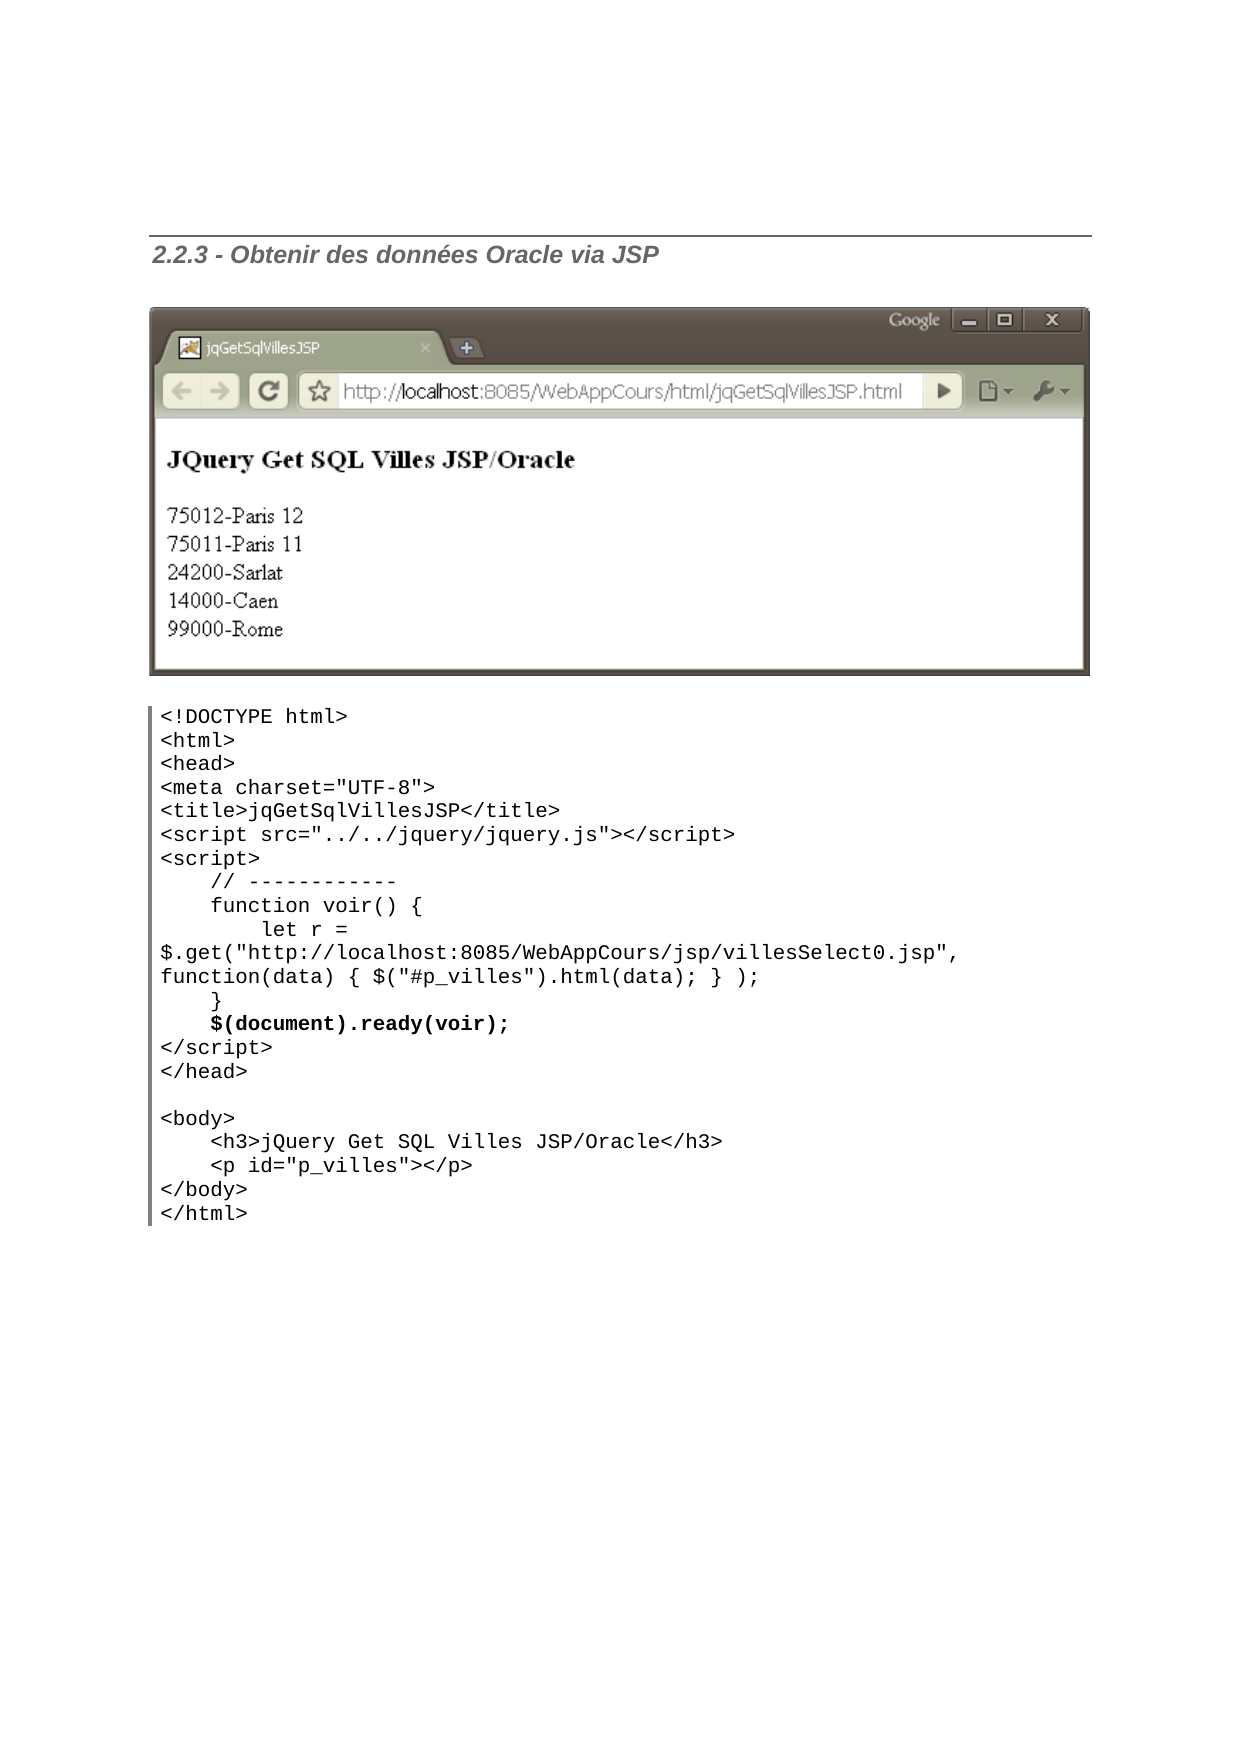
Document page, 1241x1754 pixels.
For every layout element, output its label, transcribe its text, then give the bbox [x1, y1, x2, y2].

text } [152, 990, 1092, 1013]
subtitle - Obtenir des données Oracle via JSP [149, 237, 1092, 271]
text <meta charset="UTF-8"> [152, 777, 1092, 801]
text </html> [152, 1202, 1092, 1226]
picture [149, 307, 1090, 676]
text function voir() { [152, 895, 1092, 919]
text <p id="p_villes"></p> [152, 1155, 1092, 1179]
text <!DOCTYPE html> [152, 706, 1092, 729]
text </body> [152, 1179, 1092, 1202]
text <head> [152, 753, 1092, 777]
text <title>jqGetSqlVillesJSP</title> [152, 801, 1092, 824]
text </head> [152, 1061, 1092, 1084]
text let r = $.get("http://localhost:8085/WebAppCours/jsp/villesSelect0.jsp", function(data) { $("#p_villes").html(data); } ); [152, 919, 1092, 990]
text // ------------ [152, 871, 1092, 895]
text <h3>jQuery Get SQL Villes JSP/Oracle</h3> [152, 1132, 1092, 1155]
text <html> [152, 729, 1092, 753]
text <script> [152, 848, 1092, 871]
text $(document).ready(voir); [152, 1013, 1092, 1037]
text <script src="../../jquery/jquery.js"></script> [152, 824, 1092, 848]
text </script> [152, 1037, 1092, 1061]
text <body> [152, 1108, 1092, 1132]
